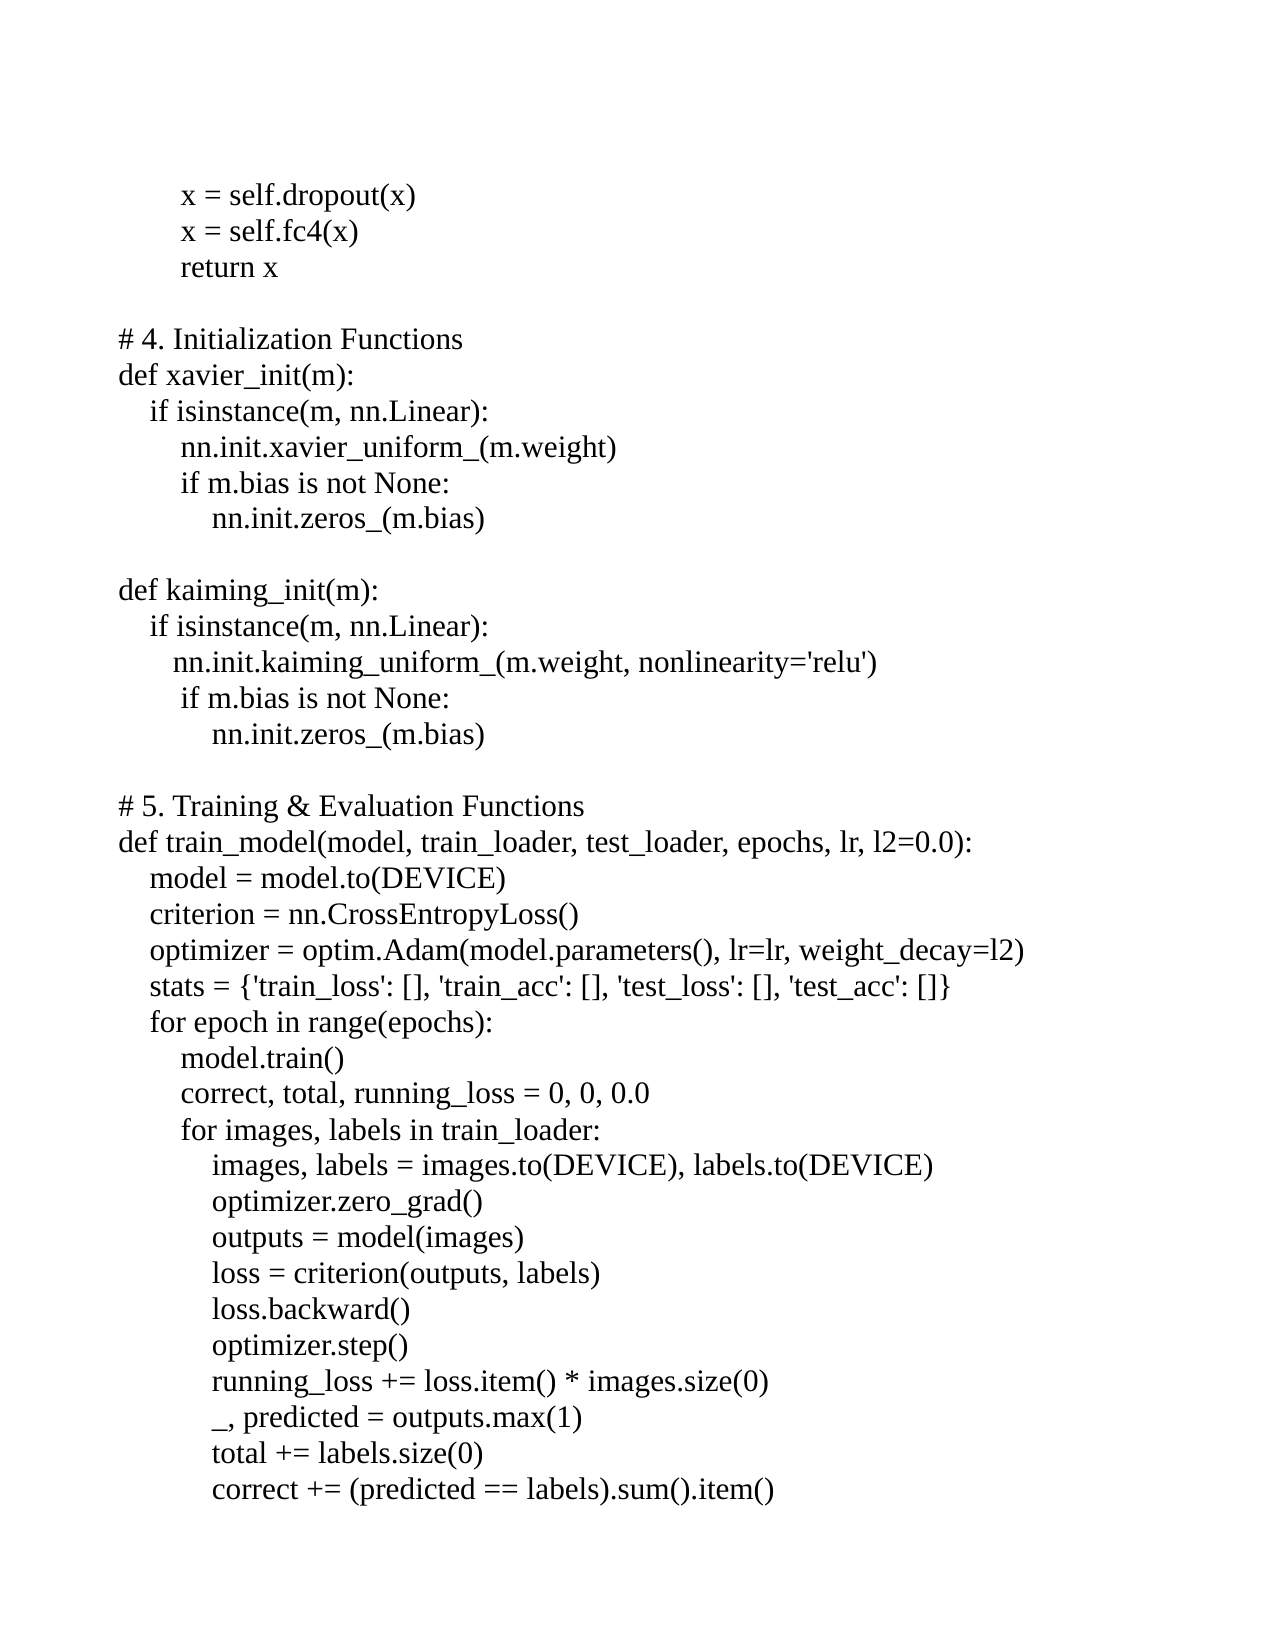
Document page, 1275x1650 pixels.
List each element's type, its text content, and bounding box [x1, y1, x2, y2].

text loss.backward() [118, 1290, 1157, 1326]
text running_loss += loss.item() * images.size(0) [118, 1362, 1157, 1398]
text x = self.fc4(x) [118, 212, 1157, 248]
text nn.init.xavier_uniform_(m.weight) [118, 428, 1157, 464]
text return x [118, 248, 1157, 284]
text criterion = nn.CrossEntropyLoss() [118, 895, 1157, 931]
text correct, total, running_loss = 0, 0, 0.0 [118, 1075, 1157, 1111]
text if m.bias is not None: [118, 679, 1157, 715]
text # 5. Training & Evaluation Functions [118, 787, 1157, 823]
text nn.init.kaiming_uniform_(m.weight, nonlinearity='relu') [118, 643, 1157, 679]
text for images, labels in train_loader: [118, 1111, 1157, 1147]
text model = model.to(DEVICE) [118, 859, 1157, 895]
text for epoch in range(epochs): [118, 1003, 1157, 1039]
text if isinstance(m, nn.Linear): [118, 608, 1157, 643]
text correct += (predicted == labels).sum().item() [118, 1470, 1157, 1506]
text loss = criterion(outputs, labels) [118, 1254, 1157, 1290]
text outputs = model(images) [118, 1218, 1157, 1254]
text nn.init.zeros_(m.bias) [118, 715, 1157, 751]
text if isinstance(m, nn.Linear): [118, 392, 1157, 428]
text def kaiming_init(m): [118, 572, 1157, 608]
text total += labels.size(0) [118, 1434, 1157, 1470]
text images, labels = images.to(DEVICE), labels.to(DEVICE) [118, 1147, 1157, 1183]
text model.train() [118, 1039, 1157, 1075]
text if m.bias is not None: [118, 464, 1157, 500]
text x = self.dropout(x) [118, 176, 1157, 212]
text nn.init.zeros_(m.bias) [118, 500, 1157, 536]
text def xavier_init(m): [118, 356, 1157, 392]
text optimizer.zero_grad() [118, 1183, 1157, 1218]
text optimizer = optim.Adam(model.parameters(), lr=lr, weight_decay=l2) [118, 931, 1157, 967]
text optimizer.step() [118, 1326, 1157, 1362]
text def train_model(model, train_loader, test_loader, epochs, lr, l2=0.0): [118, 823, 1157, 859]
text _, predicted = outputs.max(1) [118, 1398, 1157, 1434]
text # 4. Initialization Functions [118, 320, 1157, 356]
text stats = {'train_loss': [], 'train_acc': [], 'test_loss': [], 'test_acc': []} [118, 967, 1157, 1003]
